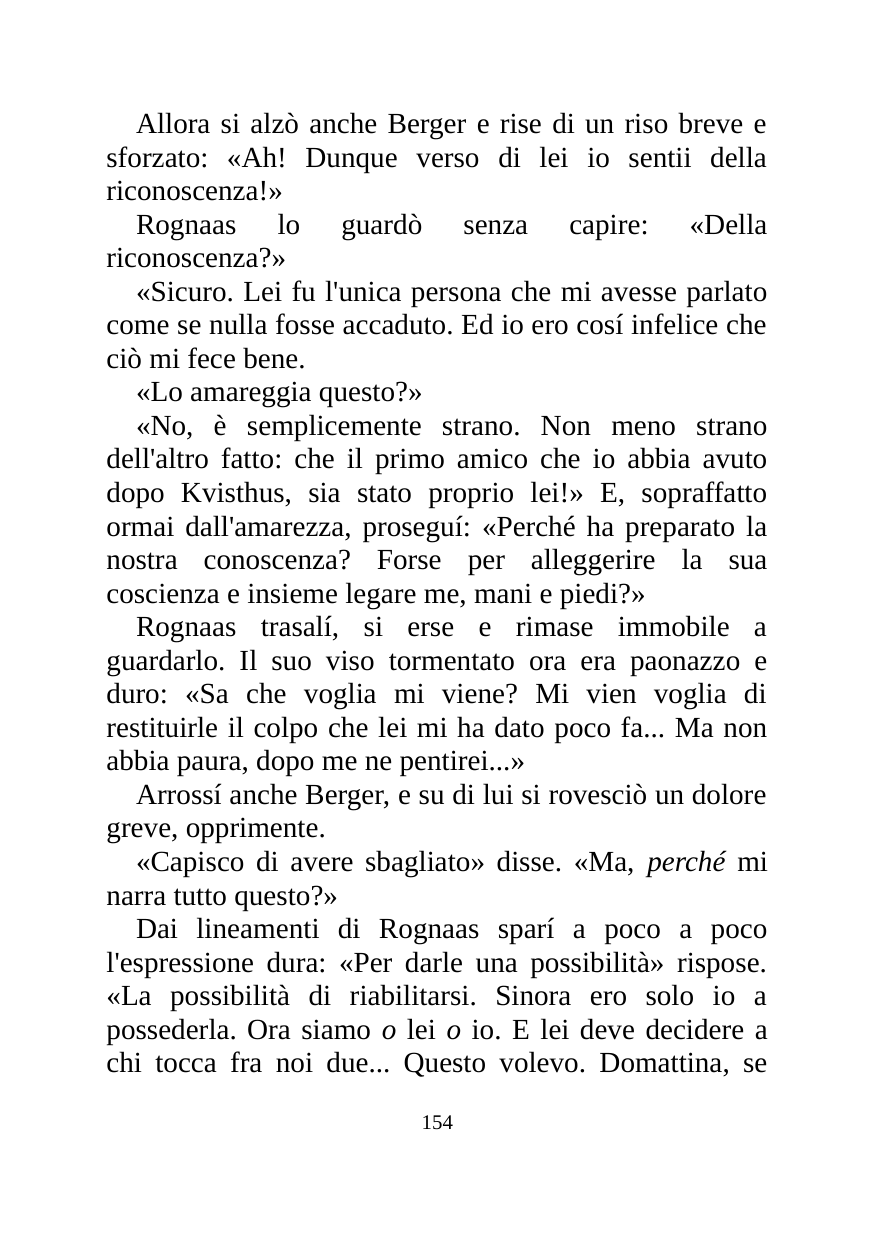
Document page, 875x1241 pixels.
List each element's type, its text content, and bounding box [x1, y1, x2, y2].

text «Capisco di avere sbagliato» disse. «Ma, perché mi narra tutto questo?» [106, 844, 768, 911]
text «Lo amareggia questo?» [106, 374, 768, 408]
text Arrossí anche Berger, e su di lui si rovesciò un dolore greve, opprimente. [106, 777, 768, 844]
text Rognaas lo guardò senza capire: «Della riconoscenza?» [106, 207, 768, 274]
text Allora si alzò anche Berger e rise di un riso breve e sforzato: «Ah! Dunque verso di lei io sentii della riconoscenza!» [106, 106, 768, 207]
text Rognaas trasalí, si erse e rimase immobile a guardarlo. Il suo viso tormentato ora era paonazzo e duro: «Sa che voglia mi viene? Mi vien voglia di restituirle il colpo che lei mi ha dato poco fa... Ma non abbia paura, dopo me ne pentirei...» [106, 609, 768, 777]
text «Sicuro. Lei fu l'unica persona che mi avesse parlato come se nulla fosse accaduto. Ed io ero cosí infelice che ciò mi fece bene. [106, 274, 768, 374]
text «No, è semplicemente strano. Non meno strano dell'altro fatto: che il primo amico che io abbia avuto dopo Kvisthus, sia stato proprio lei!» E, sopraffatto ormai dall'amarezza, proseguí: «Perché ha preparato la nostra conoscenza? Forse per alleggerire la sua coscienza e insieme legare me, mani e piedi?» [106, 408, 768, 609]
text Dai lineamenti di Rognaas sparí a poco a poco l'espressione dura: «Per darle una possibilità» rispose. «La possibilità di riabilitarsi. Sinora ero solo io a possederla. Ora siamo o lei o io. E lei deve decidere a chi tocca fra noi due... Questo volevo. Domattina, se [106, 911, 768, 1079]
